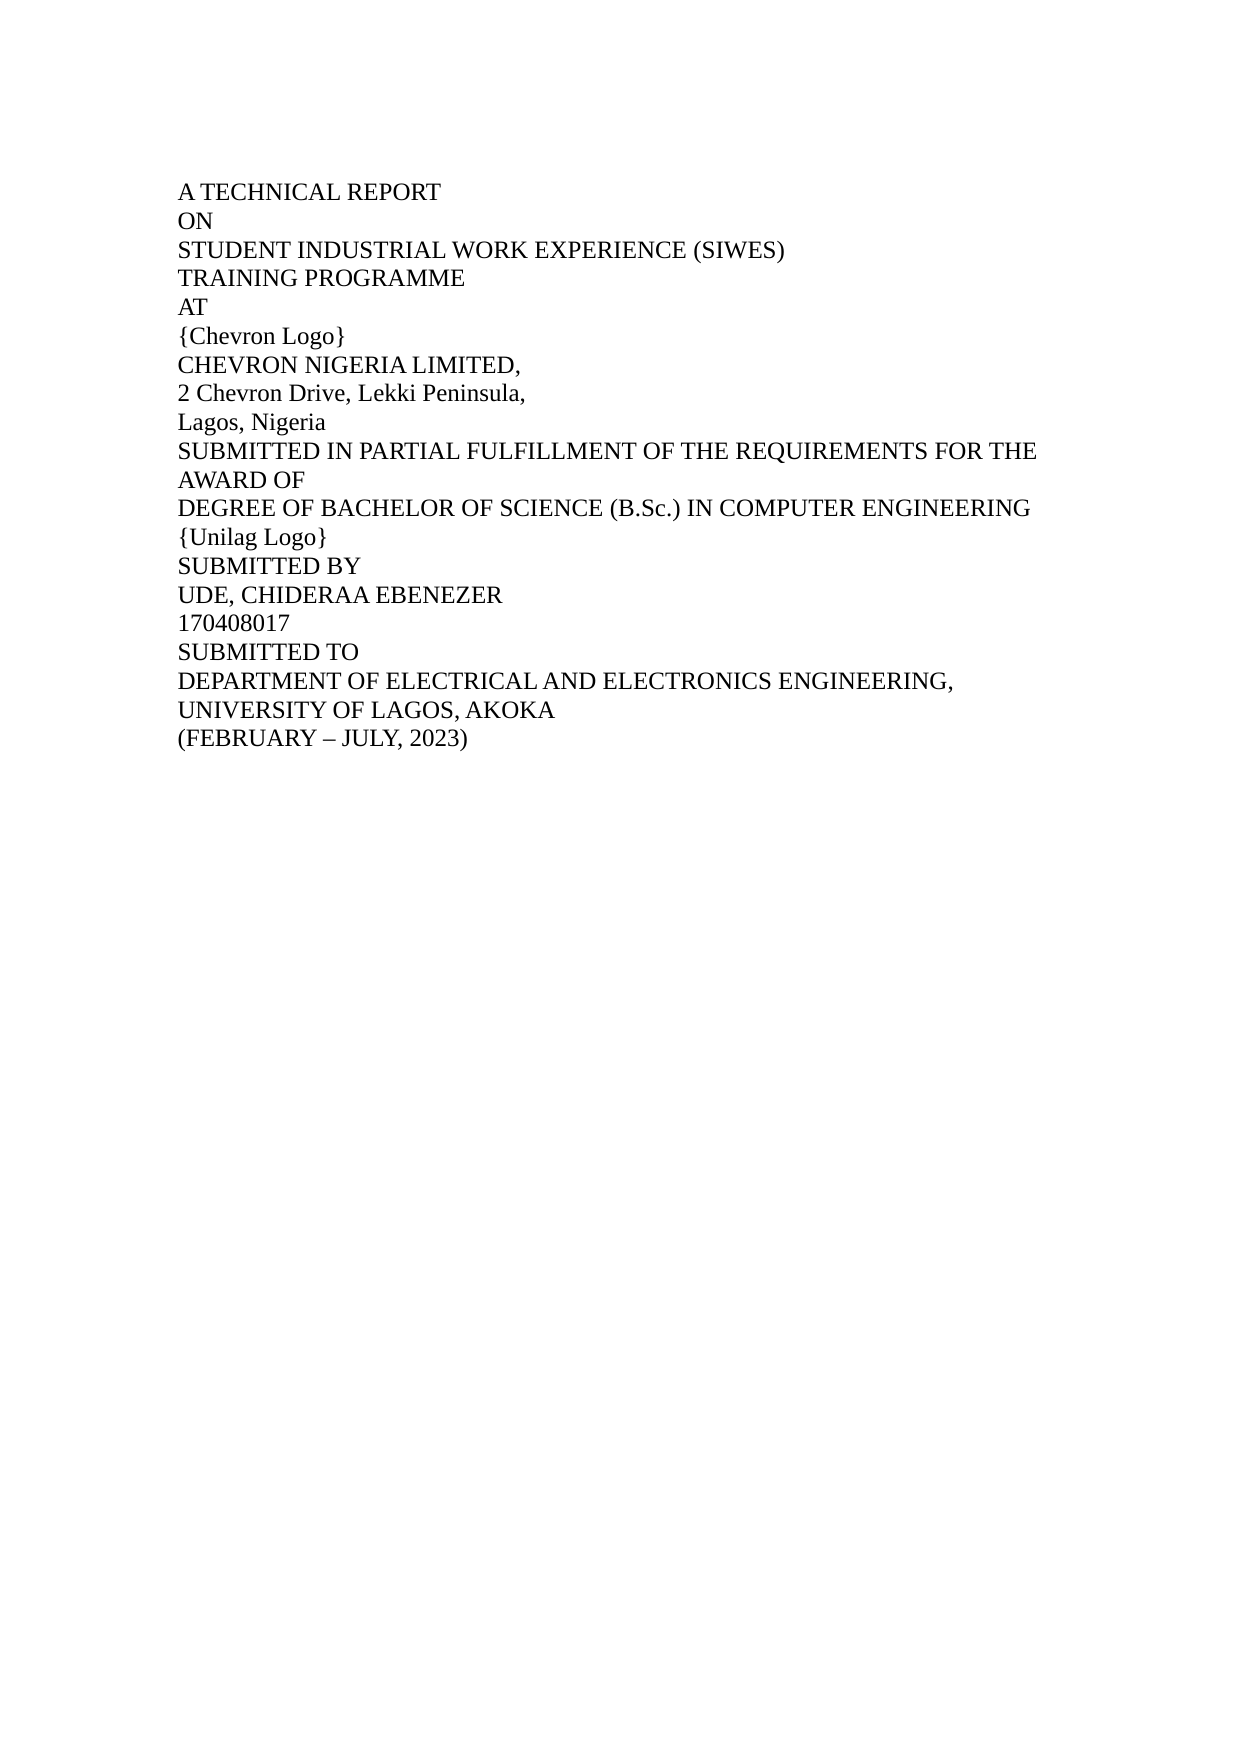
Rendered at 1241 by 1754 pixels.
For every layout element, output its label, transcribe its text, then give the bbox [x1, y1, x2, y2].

text STUDENT INDUSTRIAL WORK EXPERIENCE (SIWES) [177, 235, 1063, 263]
text DEGREE OF BACHELOR OF SCIENCE (B.Sc.) IN COMPUTER ENGINEERING [177, 493, 1063, 522]
text UDE, CHIDERAA EBENEZER [177, 580, 1063, 608]
text TRAINING PROGRAMME [177, 263, 1063, 292]
text AT [177, 292, 1063, 321]
text SUBMITTED IN PARTIAL FULFILLMENT OF THE REQUIREMENTS FOR THE AWARD OF [177, 436, 1063, 493]
text (FEBRUARY – JULY, 2023) [177, 723, 1063, 752]
text UNIVERSITY OF LAGOS, AKOKA [177, 695, 1063, 723]
text SUBMITTED TO [177, 637, 1063, 666]
text 170408017 [177, 608, 1063, 637]
text 2 Chevron Drive, Lekki Peninsula, [177, 378, 1063, 407]
text A TECHNICAL REPORT [177, 177, 1063, 206]
text DEPARTMENT OF ELECTRICAL AND ELECTRONICS ENGINEERING, [177, 666, 1063, 695]
text SUBMITTED BY [177, 551, 1063, 580]
text {Unilag Logo} [177, 522, 1063, 551]
text {Chevron Logo} [177, 321, 1063, 350]
text ON [177, 206, 1063, 235]
text CHEVRON NIGERIA LIMITED, [177, 350, 1063, 378]
text Lagos, Nigeria [177, 407, 1063, 436]
